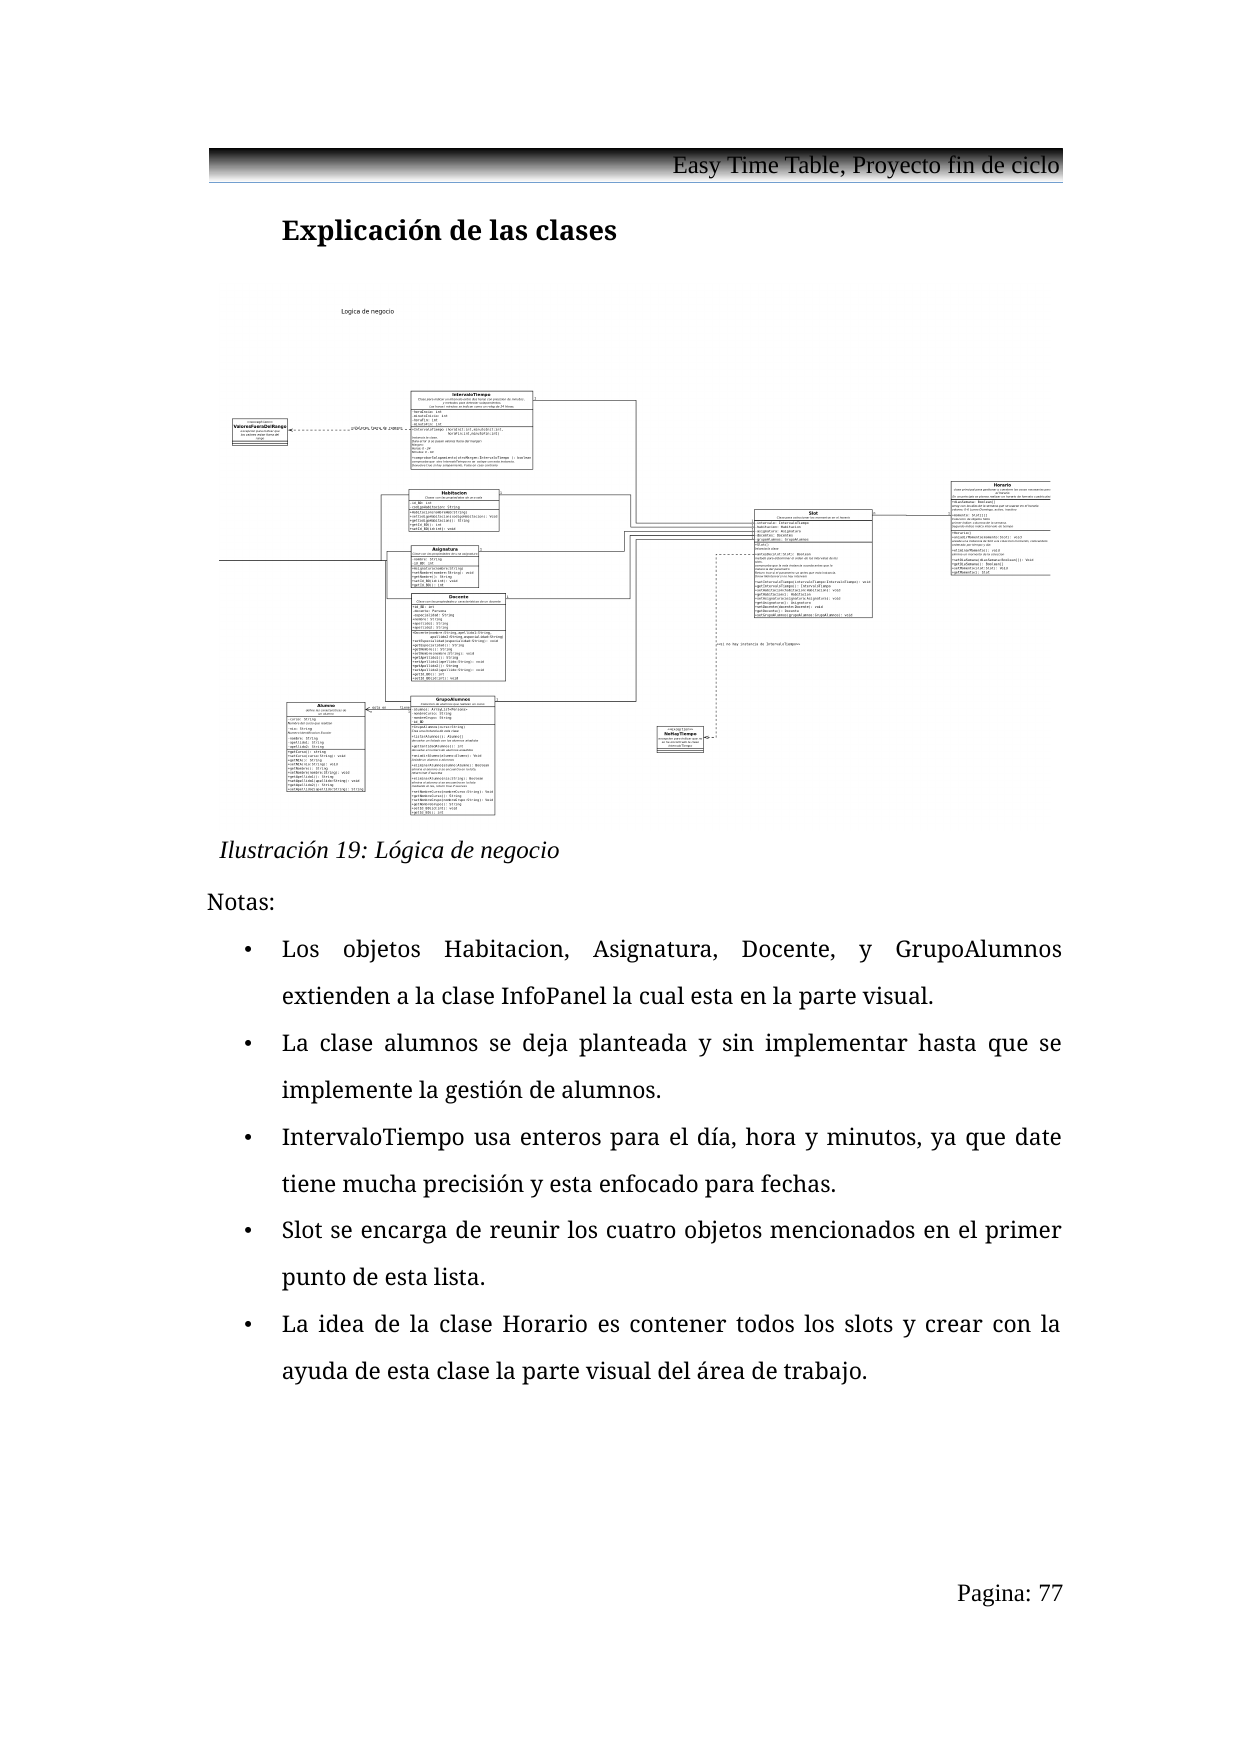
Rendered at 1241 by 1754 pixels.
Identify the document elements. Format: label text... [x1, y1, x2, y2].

text Notas: [207, 267, 1063, 918]
text Ilustración 19: Lógica de negocio [219, 831, 1051, 864]
list La idea de la clase Horario es contener todos los slots y crear con la ayuda de esta clase la parte visual del área de trabajo. [244, 1308, 1063, 1386]
list Slot se encarga de reunir los cuatro objetos mencionados en el primer punto de esta lista. [244, 1214, 1063, 1293]
list IntervaloTiempo usa enteros para el día, hora y minutos, ya que date tiene mucha precisión y esta enfocado para fechas. [244, 1121, 1063, 1199]
picture [219, 283, 1051, 831]
text Explicación de las clases [207, 212, 1063, 249]
list La clase alumnos se deja planteada y sin implementar hasta que se implemente la gestión de alumnos. [244, 1027, 1063, 1105]
list Los objetos Habitacion, Asignatura, Docente, y GrupoAlumnos extienden a la clase InfoPanel la cual esta en la parte visual. [244, 933, 1063, 1011]
